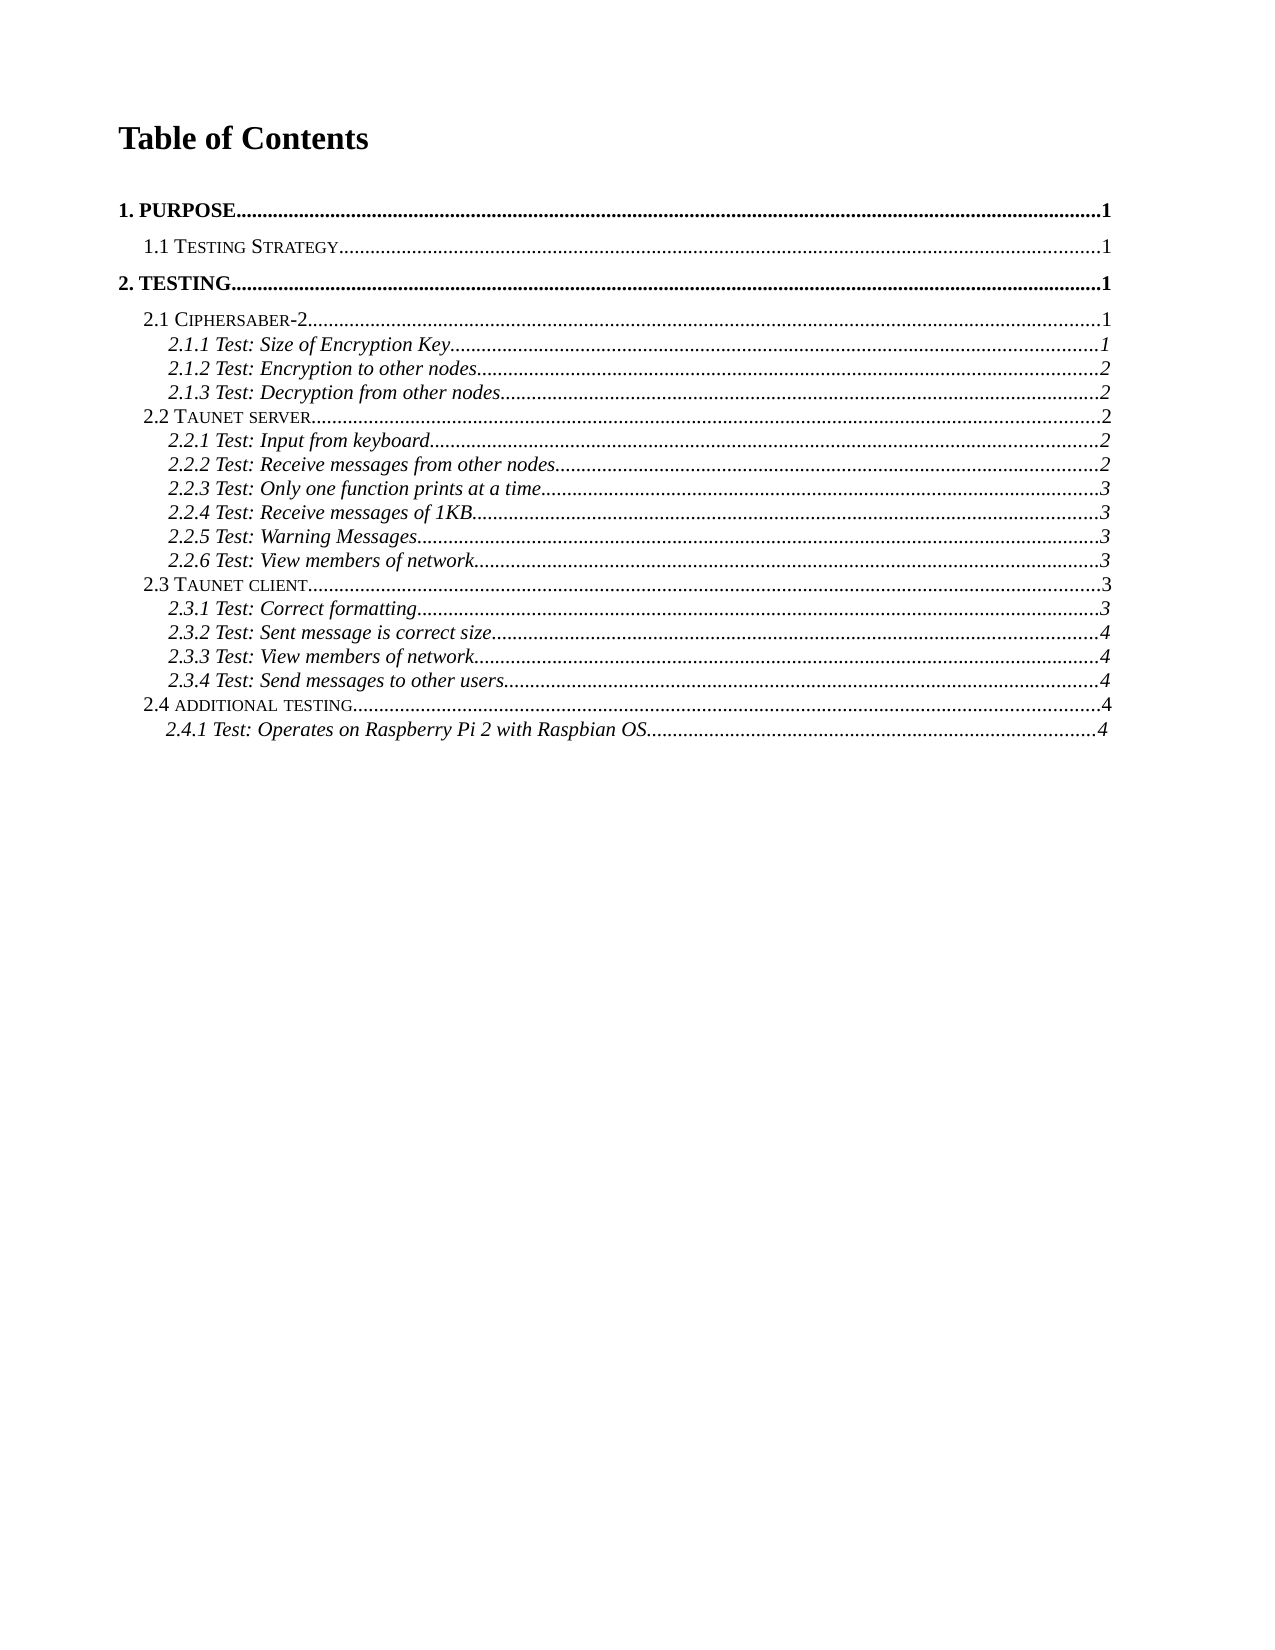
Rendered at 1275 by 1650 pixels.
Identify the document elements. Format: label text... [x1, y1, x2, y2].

text 2.2.3 Test: Only one function prints at a time 3 [168, 476, 1157, 500]
text 2.2.1 Test: Input from keyboard 2 [168, 428, 1157, 452]
text Table of Contents [118, 118, 1157, 156]
text 2.3.2 Test: Sent message is correct size 4 [168, 620, 1157, 644]
text 2.3.4 Test: Send messages to other users 4 [168, 668, 1157, 692]
text 2.3.3 Test: View members of network 4 [168, 644, 1157, 668]
text 2.4.1 Test: Operates on Raspberry Pi 2 with Raspbian OS 4 [118, 716, 1157, 741]
text 2.1.3 Test: Decryption from other nodes 2 [168, 379, 1157, 404]
text 1. Purpose 1 [118, 198, 1157, 222]
text 2. Testing 1 [118, 271, 1157, 295]
text 2.2.4 Test: Receive messages of 1KB 3 [168, 500, 1157, 524]
text 2.4 additional testing 4 [143, 692, 1157, 716]
text 2.3 Taunet client 3 [143, 572, 1157, 596]
text 2.2.2 Test: Receive messages from other nodes 2 [168, 452, 1157, 476]
text 2.1.2 Test: Encryption to other nodes 2 [168, 356, 1157, 379]
text 2.2 Taunet server 2 [143, 404, 1157, 428]
text 2.1 Ciphersaber-2 1 [143, 307, 1157, 331]
text 1.1 Testing Strategy 1 [143, 234, 1157, 258]
text 2.3.1 Test: Correct formatting 3 [168, 596, 1157, 620]
text 2.2.5 Test: Warning Messages 3 [168, 524, 1157, 548]
text 2.1.1 Test: Size of Encryption Key 1 [168, 331, 1157, 356]
text 2.2.6 Test: View members of network 3 [168, 548, 1157, 572]
